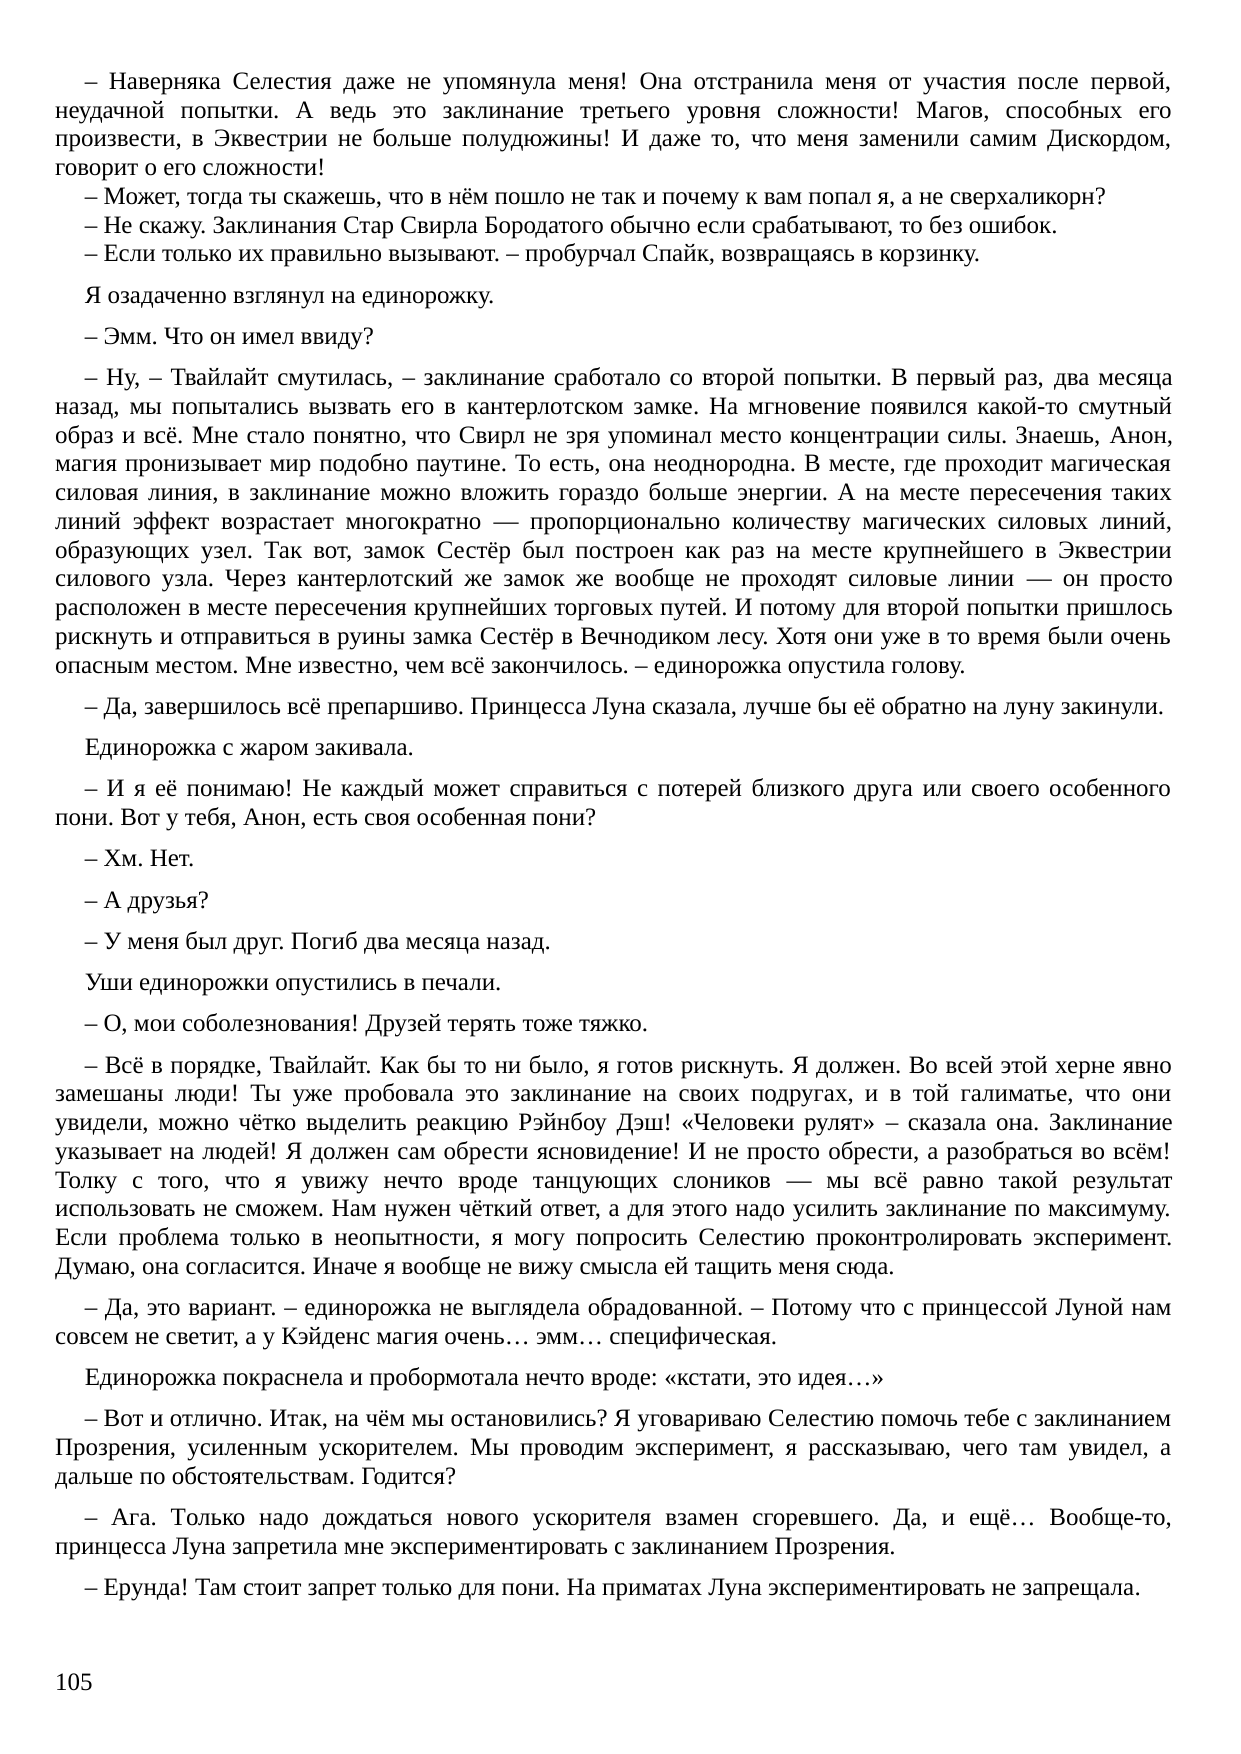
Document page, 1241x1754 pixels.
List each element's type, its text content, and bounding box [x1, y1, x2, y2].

text Единорожка покраснела и пробормотала нечто вроде: «кстати, это идея…» [55, 1362, 1173, 1391]
text – Не скажу. Заклинания Стар Свирла Бородатого обычно если срабатывают, то без ошибок. [55, 210, 1173, 238]
text – Вот и отлично. Итак, на чём мы остановились? Я уговариваю Селестию помочь тебе с заклинанием Прозрения, усиленным ускорителем. Мы проводим эксперимент, я рассказываю, чего там увидел, а дальше по обстоятельствам. Годится? [55, 1403, 1173, 1490]
text – Если только их правильно вызывают. – пробурчал Спайк, возвращаясь в корзинку. [55, 238, 1173, 267]
text – Ага. Только надо дождаться нового ускорителя взамен сгоревшего. Да, и ещё… Вообще-то, принцесса Луна запретила мне экспериментировать с заклинанием Прозрения. [55, 1502, 1173, 1560]
text – Хм. Нет. [55, 843, 1173, 872]
text – А друзья? [55, 885, 1173, 913]
text Уши единорожки опустились в печали. [55, 967, 1173, 996]
text – Ерунда! Там стоит запрет только для пони. На приматах Луна экспериментировать не запрещала. [55, 1572, 1173, 1601]
text – Всё в порядке, Твайлайт. Как бы то ни было, я готов рискнуть. Я должен. Во всей этой херне явно замешаны люди! Ты уже пробовала это заклинание на своих подругах, и в той галиматье, что они увидели, можно чётко выделить реакцию Рэйнбоу Дэш! «Человеки рулят» – сказала она. Заклинание указывает на людей! Я должен сам обрести ясновидение! И не просто обрести, а разобраться во всём! Толку с того, что я увижу нечто вроде танцующих слоников — мы всё равно такой результат использовать не сможем. Нам нужен чёткий ответ, а для этого надо усилить заклинание по максимуму. Если проблема только в неопытности, я могу попросить Селестию проконтролировать эксперимент. Думаю, она согласится. Иначе я вообще не вижу смысла ей тащить меня сюда. [55, 1050, 1173, 1280]
text – Да, завершилось всё препаршиво. Принцесса Луна сказала, лучше бы её обратно на луну закинули. [55, 691, 1173, 720]
text – И я её понимаю! Не каждый может справиться с потерей близкого друга или своего особенного пони. Вот у тебя, Анон, есть своя особенная пони? [55, 773, 1173, 831]
text Единорожка с жаром закивала. [55, 732, 1173, 761]
text – Может, тогда ты скажешь, что в нём пошло не так и почему к вам попал я, а не сверхаликорн? [55, 181, 1173, 210]
text – Наверняка Селестия даже не упомянула меня! Она отстранила меня от участия после первой, неудачной попытки. А ведь это заклинание третьего уровня сложности! Магов, способных его произвести, в Эквестрии не больше полудюжины! И даже то, что меня заменили самим Дискордом, говорит о его сложности! [55, 66, 1173, 181]
text – Эмм. Что он имел ввиду? [55, 321, 1173, 350]
text – У меня был друг. Погиб два месяца назад. [55, 926, 1173, 955]
text – Да, это вариант. – единорожка не выглядела обрадованной. – Потому что с принцессой Луной нам совсем не светит, а у Кэйденс магия очень… эмм… специфическая. [55, 1292, 1173, 1350]
text Я озадаченно взглянул на единорожку. [55, 280, 1173, 308]
text – О, мои соболезнования! Друзей терять тоже тяжко. [55, 1008, 1173, 1037]
text – Ну, – Твайлайт смутилась, – заклинание сработало со второй попытки. В первый раз, два месяца назад, мы попытались вызвать его в кантерлотском замке. На мгновение появился какой-то смутный образ и всё. Мне стало понятно, что Свирл не зря упоминал место концентрации силы. Знаешь, Анон, магия пронизывает мир подобно паутине. То есть, она неоднородна. В месте, где проходит магическая силовая линия, в заклинание можно вложить гораздо больше энергии. А на месте пересечения таких линий эффект возрастает многократно — пропорционально количеству магических силовых линий, образующих узел. Так вот, замок Сестёр был построен как раз на месте крупнейшего в Эквестрии силового узла. Через кантерлотский же замок же вообще не проходят силовые линии — он просто расположен в месте пересечения крупнейших торговых путей. И потому для второй попытки пришлось рискнуть и отправиться в руины замка Сестёр в Вечнодиком лесу. Хотя они уже в то время были очень опасным местом. Мне известно, чем всё закончилось. – единорожка опустила голову. [55, 362, 1173, 678]
